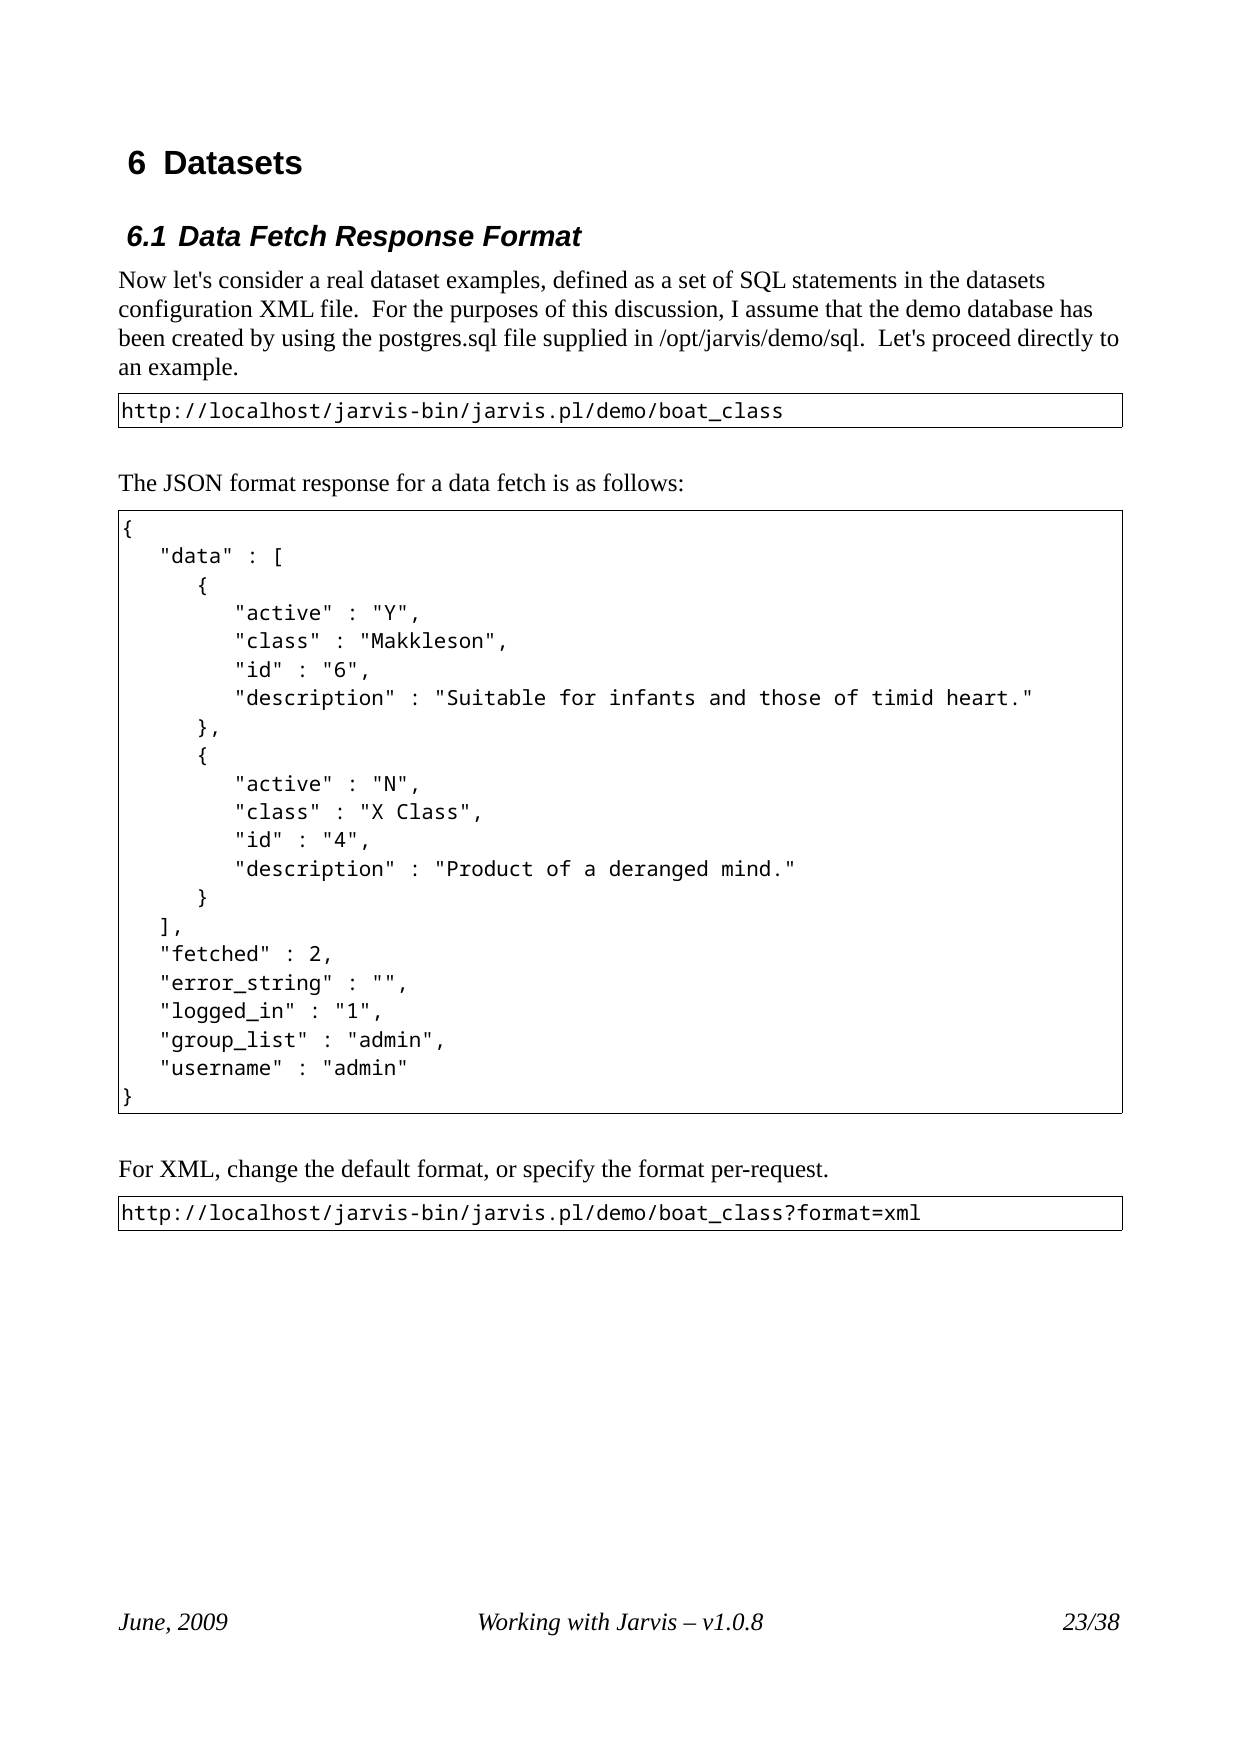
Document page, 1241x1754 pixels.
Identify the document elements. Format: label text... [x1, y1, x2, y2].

text "error_string" : "", [119, 965, 1122, 993]
text "id" : "6", [119, 652, 1122, 680]
text The JSON format response for a data fetch is as follows: [118, 468, 1122, 497]
text }, [119, 709, 1122, 737]
text "class" : "Makkleson", [119, 623, 1122, 652]
text "data" : [ [119, 538, 1122, 567]
text "active" : "Y", [119, 595, 1122, 623]
text "username" : "admin" [119, 1050, 1122, 1078]
text "fetched" : 2, [119, 936, 1122, 965]
subtitle Datasets [118, 143, 1122, 182]
text http://localhost/jarvis-bin/jarvis.pl/demo/boat_class [119, 394, 1122, 427]
text "active" : "N", [119, 766, 1122, 794]
text { [119, 737, 1122, 766]
subtitle Data Fetch Response Format [118, 219, 1122, 253]
text "description" : "Suitable for infants and those of timid heart." [119, 680, 1122, 709]
text } [119, 1078, 1122, 1113]
text { [119, 511, 1122, 538]
text "description" : "Product of a deranged mind." [119, 851, 1122, 879]
text Now let's consider a real dataset examples, defined as a set of SQL statements in the datasets configuration XML file. For the purposes of this discussion, I assume that the demo database has been created by using the postgres.sql file supplied in /opt/jarvis/demo/sql. Let's proceed directly to an example. [118, 265, 1122, 380]
text http://localhost/jarvis-bin/jarvis.pl/demo/boat_class?format=xml [119, 1197, 1122, 1230]
text "group_list" : "admin", [119, 1022, 1122, 1050]
text "logged_in" : "1", [119, 993, 1122, 1022]
text For XML, change the default format, or specify the format per-request. [118, 1154, 1122, 1183]
text ], [119, 908, 1122, 936]
text } [119, 879, 1122, 908]
text "id" : "4", [119, 823, 1122, 851]
text { [119, 567, 1122, 595]
text "class" : "X Class", [119, 794, 1122, 823]
